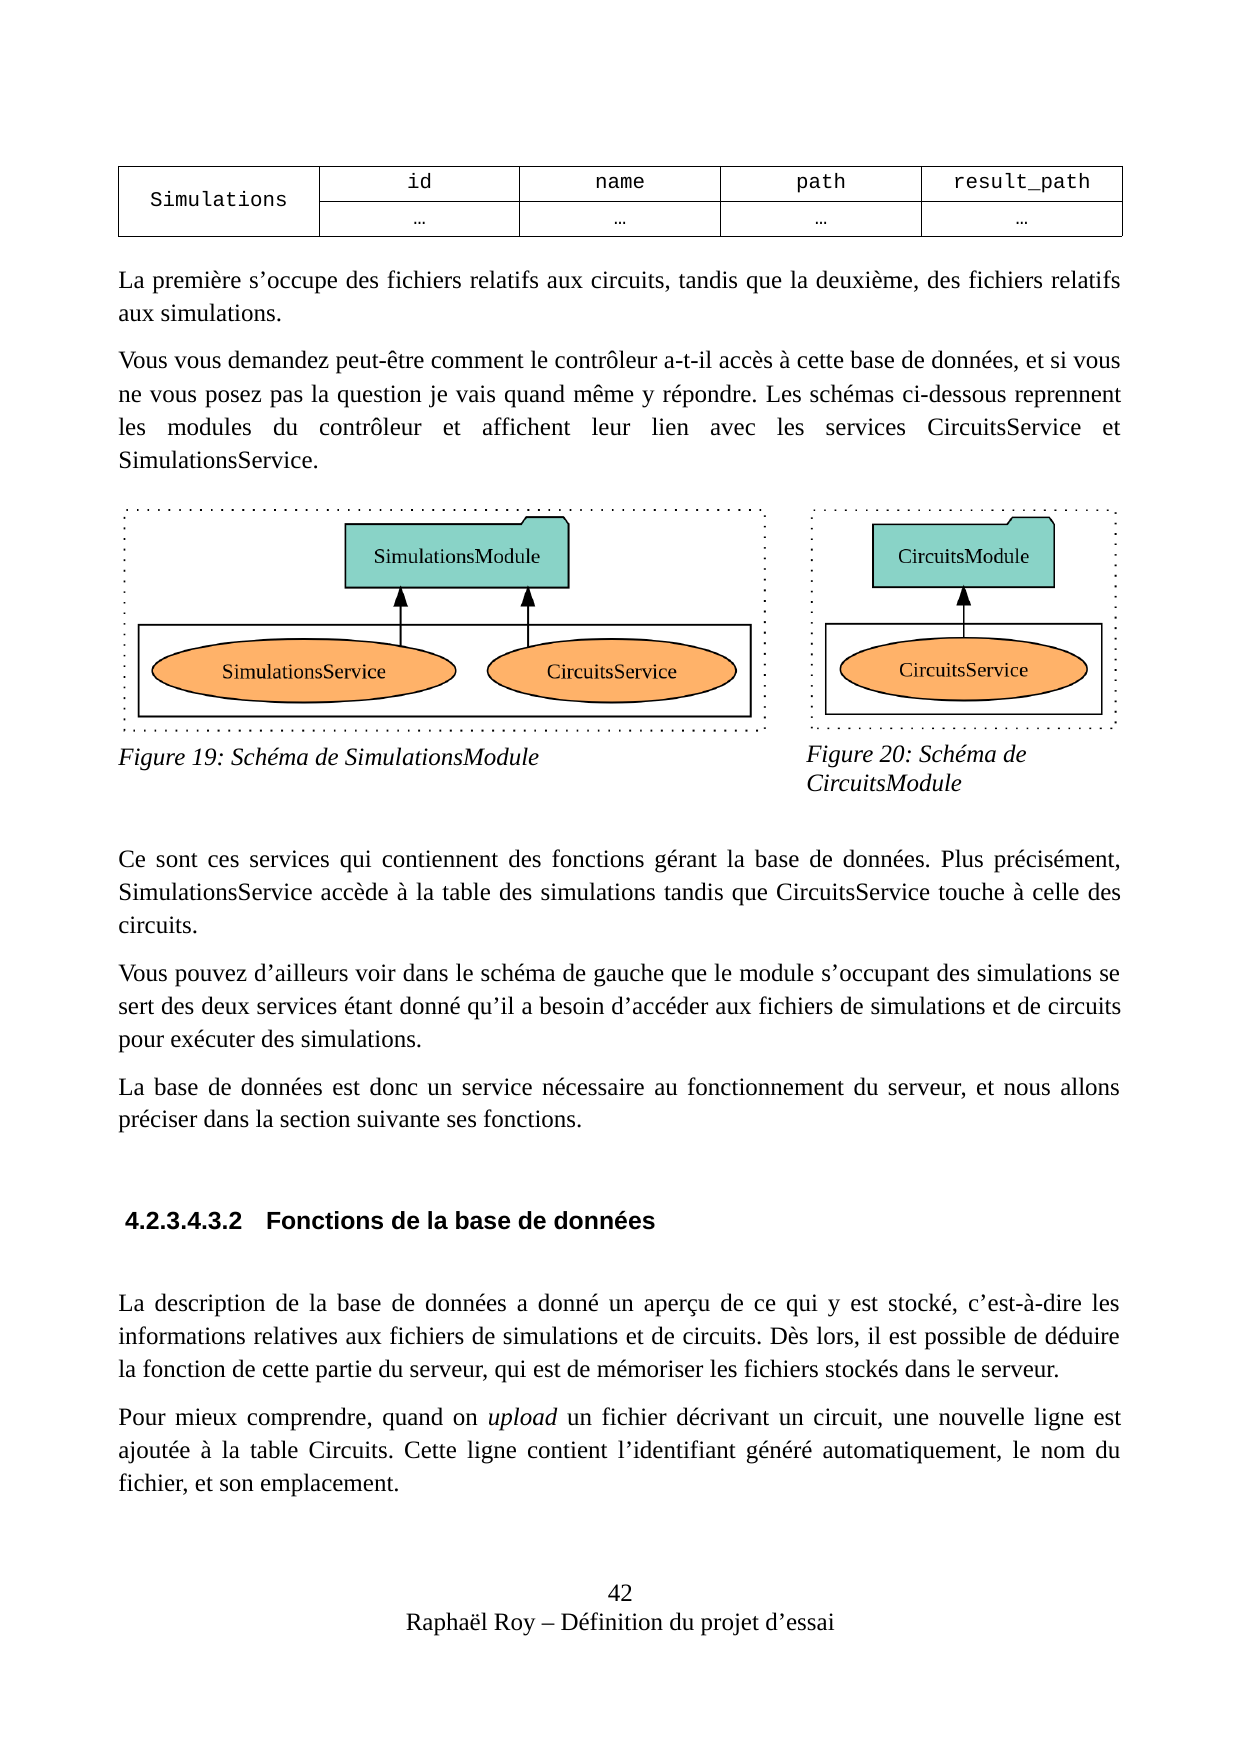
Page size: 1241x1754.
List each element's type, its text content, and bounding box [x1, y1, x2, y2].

text La base de données est donc un service nécessaire au fonctionnement du serveur, et nous allons préciser dans la section suivante ses fonctions. [118, 1072, 1122, 1133]
text Figure 19: Schéma de SimulationsModule [118, 737, 772, 771]
text Figure 20: Schéma de CircuitsModule [806, 734, 1122, 797]
subtitle Fonctions de la base de données [118, 1206, 1122, 1234]
table_cell … [721, 202, 921, 236]
table_header Simulations [119, 167, 319, 236]
table_header result_path [922, 167, 1122, 201]
text La première s’occupe des fichiers relatifs aux circuits, tandis que la deuxième, des fichiers relatifs aux simulations. [118, 265, 1122, 327]
table_cell … [320, 202, 519, 236]
table_cell … [520, 202, 720, 236]
text Vous vous demandez peut-être comment le contrôleur a-t-il accès à cette base de données, et si vous ne vous posez pas la question je vais quand même y répondre. Les schémas ci-dessous reprennent les modules du contrôleur et affichent leur lien avec les services CircuitsService et SimulationsService. [118, 346, 1122, 473]
text Vous pouvez d’ailleurs voir dans le schéma de gauche que le module s’occupant des simulations se sert des deux services étant donné qu’il a besoin d’accéder aux fichiers de simulations et de circuits pour exécuter des simulations. [118, 958, 1122, 1053]
table_cell … [922, 202, 1122, 236]
picture [806, 504, 1123, 734]
text Pour mieux comprendre, quand on upload un fichier décrivant un circuit, une nouvelle ligne est ajoutée à la table Circuits. Cette ligne contient l’identifiant généré automatiquement, le nom du fichier, et son emplacement. [118, 1402, 1122, 1497]
table_header path [721, 167, 921, 201]
table_header name [520, 167, 720, 201]
text Ce sont ces services qui contiennent des fonctions gérant la base de données. Plus précisément, SimulationsService accède à la table des simulations tandis que CircuitsService touche à celle des circuits. [118, 844, 1122, 939]
picture [118, 504, 772, 737]
text La description de la base de données a donné un aperçu de ce qui y est stocké, c’est-à-dire les informations relatives aux fichiers de simulations et de circuits. Dès lors, il est possible de déduire la fonction de cette partie du serveur, qui est de mémoriser les fichiers stockés dans le serveur. [118, 1288, 1122, 1383]
table_header id [320, 167, 519, 201]
